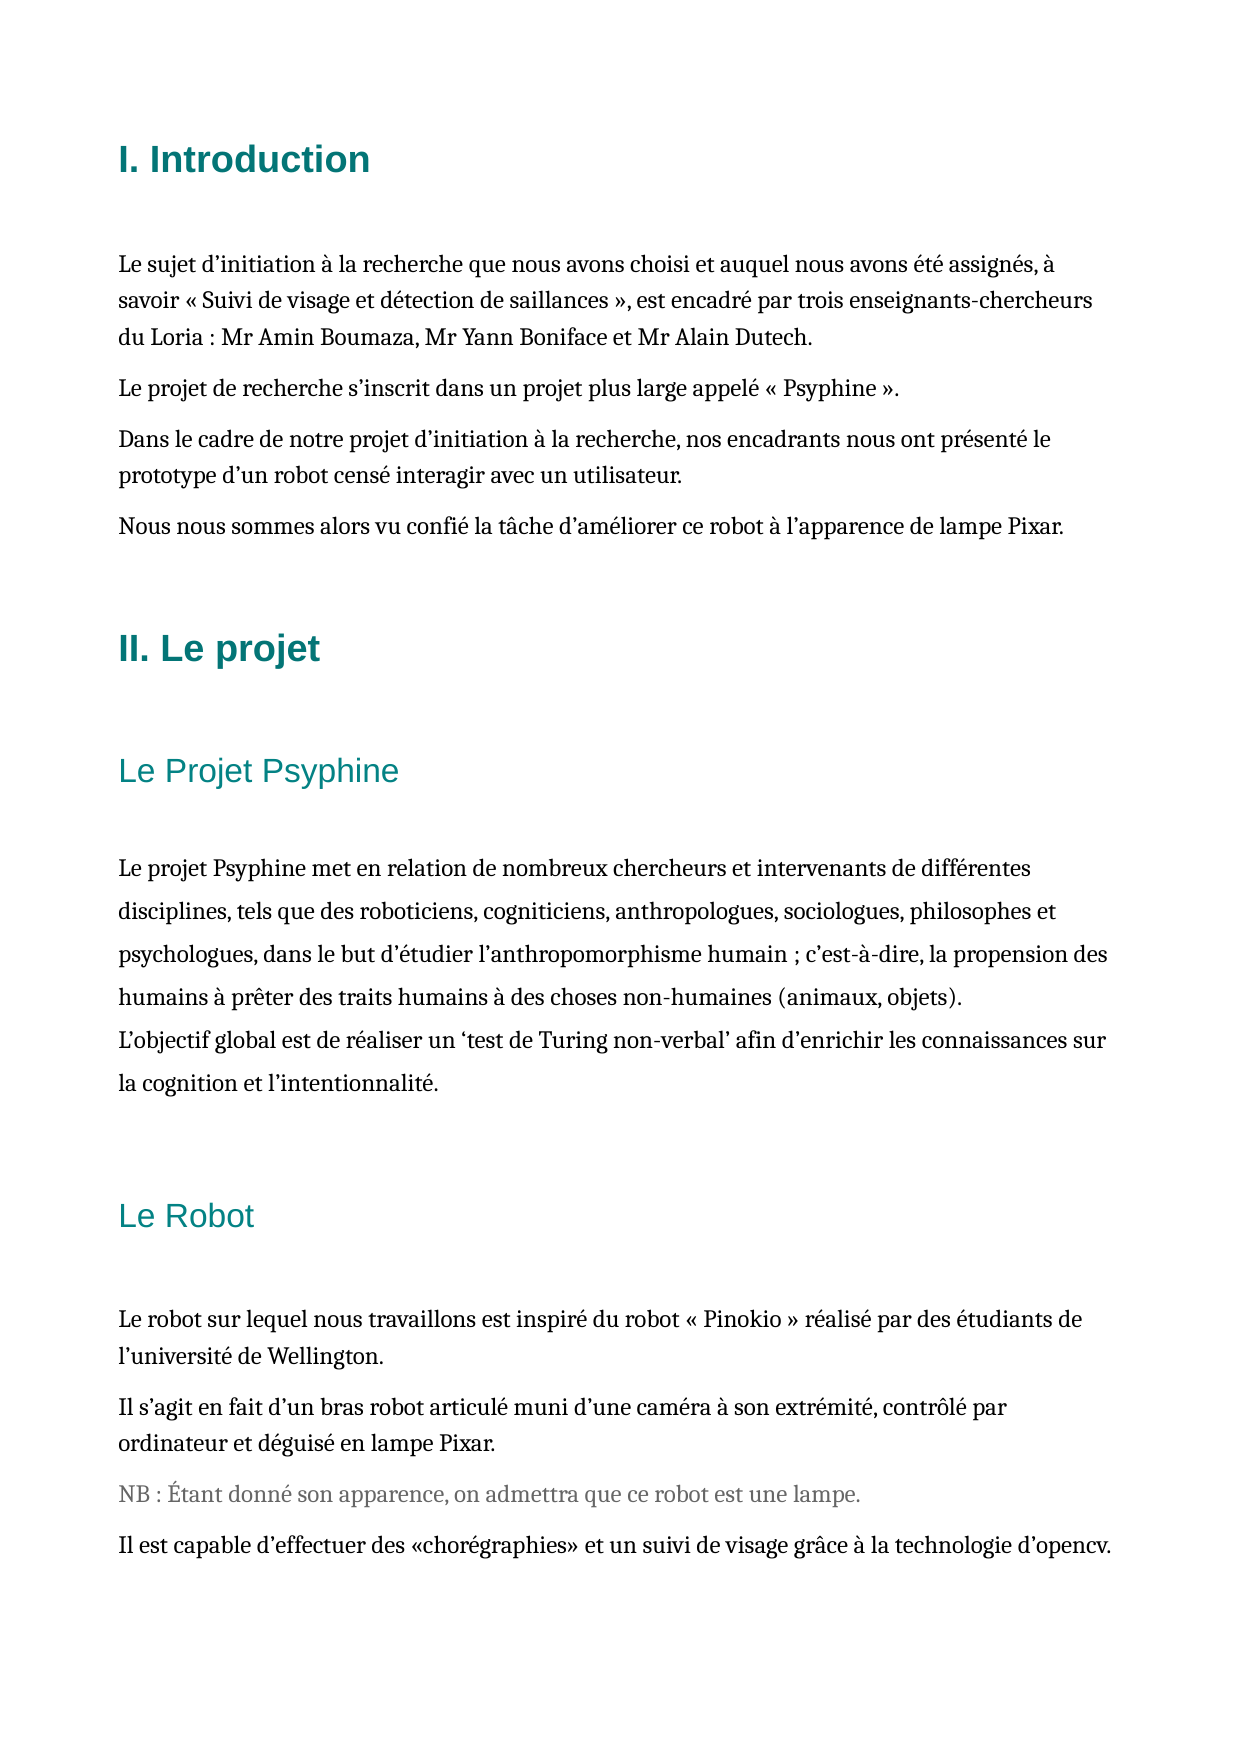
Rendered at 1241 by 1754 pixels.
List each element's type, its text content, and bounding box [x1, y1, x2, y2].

subtitle II. Le projet [118, 633, 1122, 669]
text Nous nous sommes alors vu confié la tâche d’améliorer ce robot à l’apparence de lampe Pixar. [118, 506, 1122, 542]
subtitle Le Robot [118, 1199, 1122, 1235]
text Il s’agit en fait d’un bras robot articulé muni d’une caméra à son extrémité, contrôlé par ordinateur et déguisé en lampe Pixar. [118, 1386, 1122, 1459]
text Le projet Psyphine met en relation de nombreux chercheurs et intervenants de différentes disciplines, tels que des roboticiens, cogniticiens, anthropologues, sociologues, philosophes et psychologues, dans le but d’étudier l’anthropomorphisme humain ; c’est-à-dire, la propension des humains à prêter des traits humains à des choses non-humaines (animaux, objets). [118, 853, 1122, 1012]
text NB : Étant donné son apparence, on admettra que ce robot est une lampe. [118, 1474, 1122, 1510]
subtitle Le Projet Psyphine [118, 753, 1122, 790]
text Il est capable d’effectuer des «chorégraphies» et un suivi de visage grâce à la technologie d’opencv. [118, 1525, 1122, 1561]
text Le projet de recherche s’inscrit dans un projet plus large appelé « Psyphine ». [118, 367, 1122, 403]
subtitle I. Introduction [118, 143, 1122, 179]
text Le sujet d’initiation à la recherche que nous avons choisi et auquel nous avons été assignés, à savoir « Suivi de visage et détection de saillances », est encadré par trois enseignants-chercheurs du Loria : Mr Amin Boumaza, Mr Yann Boniface et Mr Alain Dutech. [118, 243, 1122, 352]
text L’objectif global est de réaliser un ‘test de Turing non-verbal’ afin d’enrichir les connaissances sur la cognition et l’intentionnalité. [118, 1026, 1122, 1098]
text Le robot sur lequel nous travaillons est inspiré du robot « Pinokio » réalisé par des étudiants de l’université de Wellington. [118, 1299, 1122, 1372]
text Dans le cadre de notre projet d’initiation à la recherche, nos encadrants nous ont présenté le prototype d’un robot censé interagir avec un utilisateur. [118, 418, 1122, 491]
